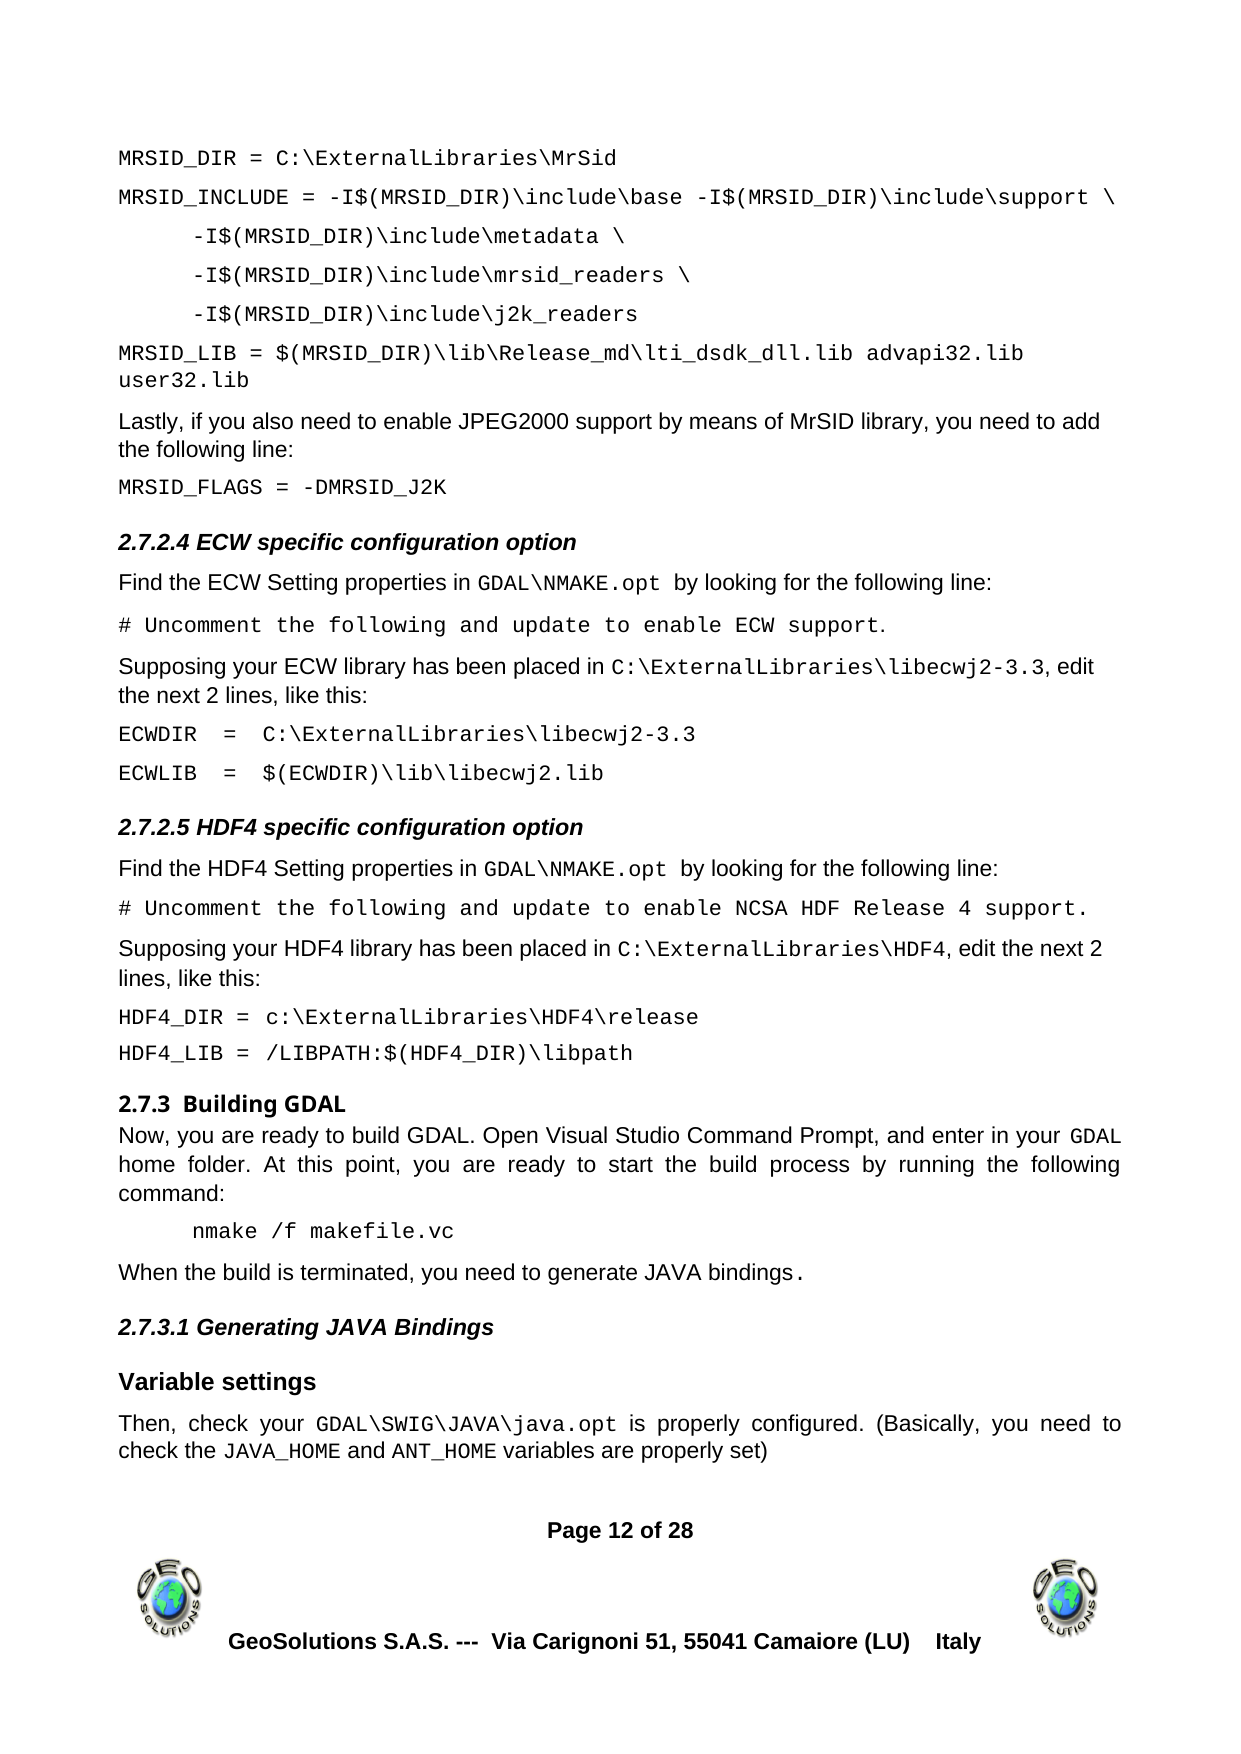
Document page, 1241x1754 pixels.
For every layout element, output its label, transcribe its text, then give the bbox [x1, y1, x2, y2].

text Find the ECW Setting properties in GDAL\NMAKE.opt by looking for the following line: [118, 570, 1122, 597]
text -I$(MRSID_DIR)\include\j2k_readers [118, 303, 1122, 328]
text Then, check your GDAL\SWIG\JAVA\java.opt is properly configured. (Basically, you need to check the JAVA_HOME and ANT_HOME variables are properly set) [118, 1411, 1122, 1465]
text HDF4_LIB = /LIBPATH:$(HDF4_DIR)\libpath [118, 1042, 1122, 1067]
text ECWLIB = $(ECWDIR)\lib\libecwj2.lib [118, 762, 1122, 787]
subtitle Building GDAL [118, 1088, 1122, 1119]
text -I$(MRSID_DIR)\include\metadata \ [118, 226, 1122, 250]
subtitle HDF4 specific configuration option [118, 814, 1122, 840]
text # Uncomment the following and update to enable ECW support. [118, 612, 1122, 639]
text HDF4_DIR = c:\ExternalLibraries\HDF4\release [118, 1006, 1122, 1031]
text MRSID_LIB = $(MRSID_DIR)\lib\Release_md\lti_dsdk_dll.lib advapi32.lib user32.lib [118, 342, 1122, 394]
text # Uncomment the following and update to enable NCSA HDF Release 4 support. [118, 897, 1122, 922]
text -I$(MRSID_DIR)\include\mrsid_readers \ [118, 264, 1122, 289]
picture [134, 1552, 205, 1641]
text MRSID_FLAGS = -DMRSID_J2K [118, 477, 1122, 501]
text MRSID_DIR = C:\ExternalLibraries\MrSid [118, 148, 1122, 172]
text When the build is terminated, you need to generate JAVA bindings. [118, 1259, 1122, 1286]
picture [1030, 1552, 1101, 1641]
text Supposing your ECW library has been placed in C:\ExternalLibraries\libecwj2-3.3, edit the next 2 lines, like this: [118, 653, 1122, 709]
text ECWDIR = C:\ExternalLibraries\libecwj2-3.3 [118, 723, 1122, 748]
text Now, you are ready to build GDAL. Open Visual Studio Command Prompt, and enter in your GDAL home folder. At this point, you are ready to start the build process by running the following command: [118, 1122, 1122, 1206]
subtitle Generating JAVA Bindings [118, 1314, 1122, 1340]
text nmake /f makefile.vc [118, 1220, 1122, 1245]
subtitle ECW specific configuration option [118, 529, 1122, 555]
subtitle Variable settings [118, 1368, 1122, 1396]
text MRSID_INCLUDE = -I$(MRSID_DIR)\include\base -I$(MRSID_DIR)\include\support \ [118, 187, 1122, 211]
text Supposing your HDF4 library has been placed in C:\ExternalLibraries\HDF4, edit the next 2 lines, like this: [118, 936, 1122, 992]
text Lastly, if you also need to enable JPEG2000 support by means of MrSID library, you need to add the following line: [118, 408, 1122, 462]
text Find the HDF4 Setting properties in GDAL\NMAKE.opt by looking for the following line: [118, 855, 1122, 883]
